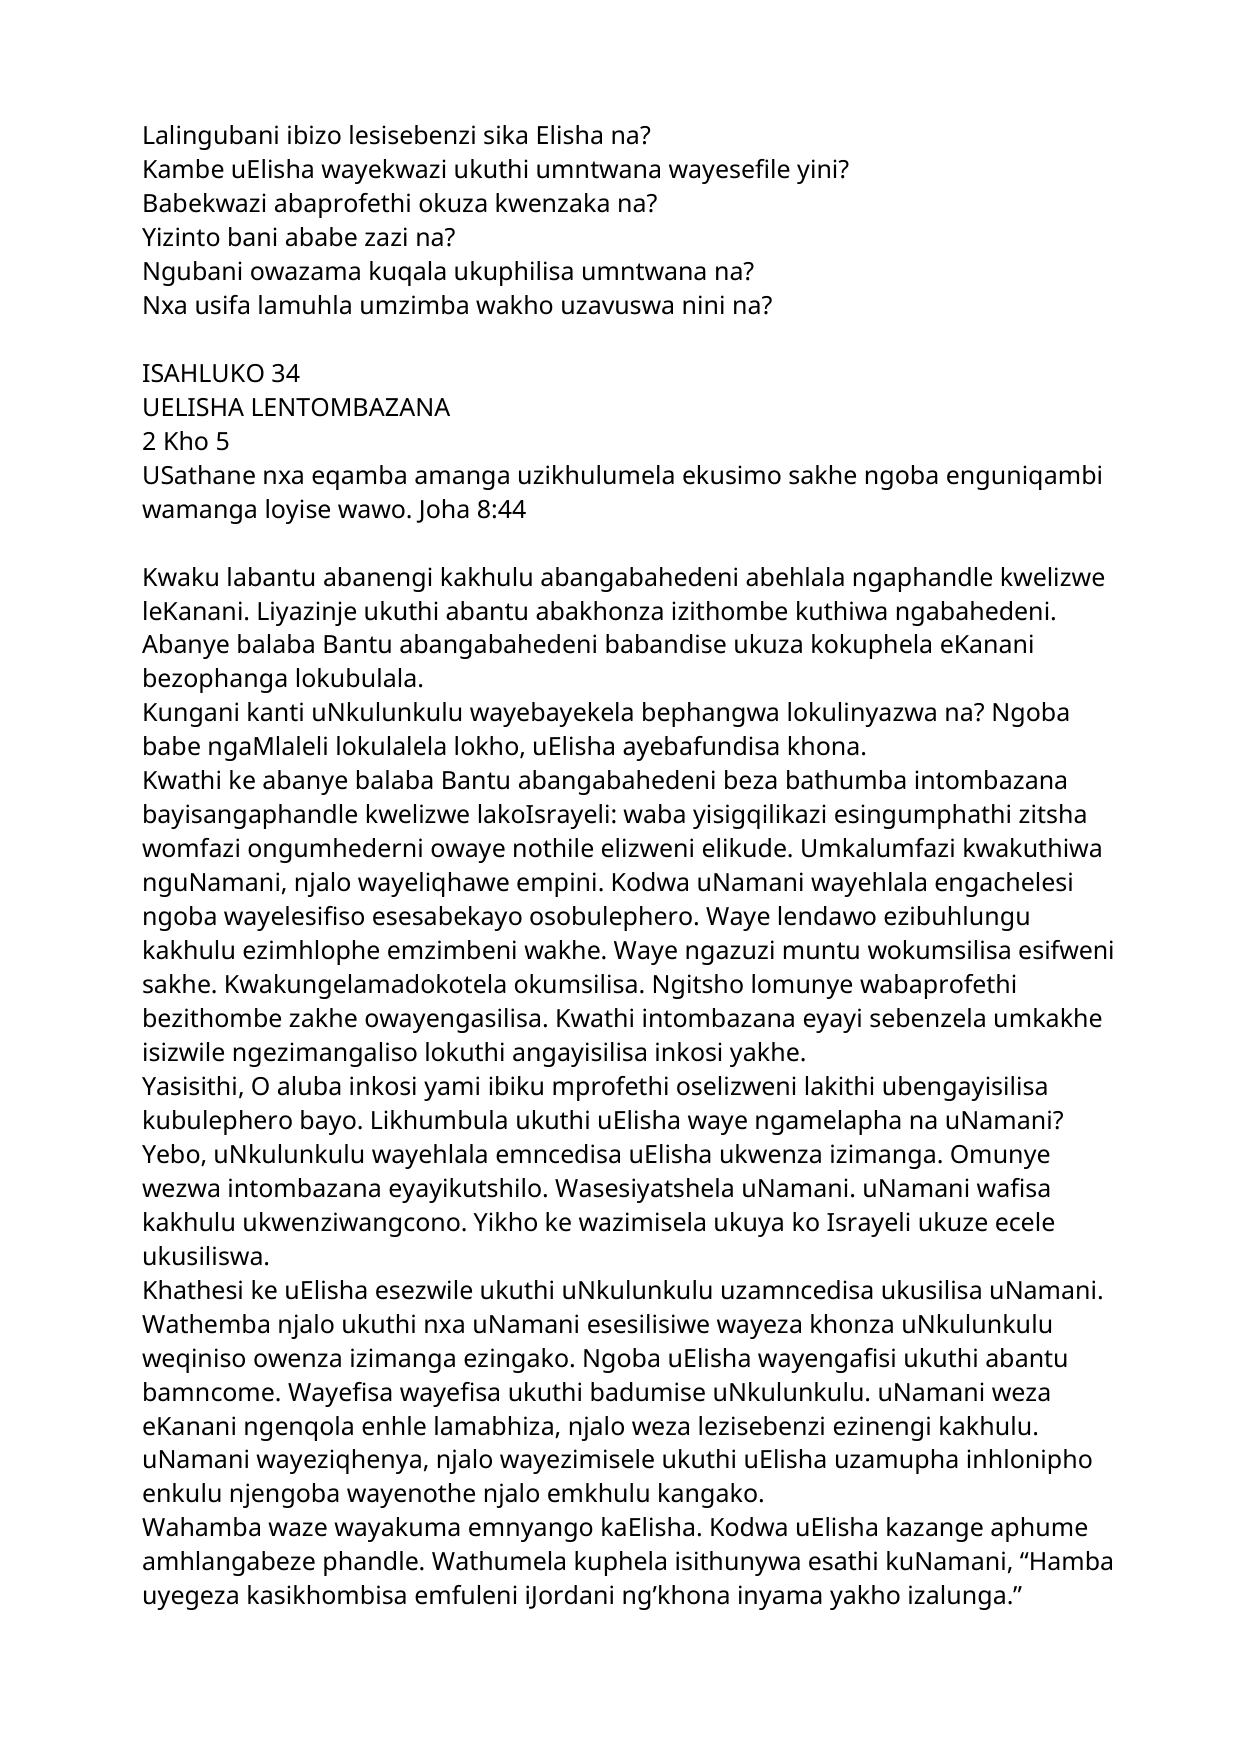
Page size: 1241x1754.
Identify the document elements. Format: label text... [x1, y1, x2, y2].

text Nxa usifa lamuhla umzimba wakho uzavuswa nini na? [142, 288, 1122, 322]
text Yizinto bani ababe zazi na? [142, 220, 1122, 254]
text Khathesi ke uElisha esezwile ukuthi uNkulunkulu uzamncedisa ukusilisa uNamani. Wathemba njalo ukuthi nxa uNamani esesilisiwe wayeza khonza uNkulunkulu weqiniso owenza izimanga ezingako. Ngoba uElisha wayengafisi ukuthi abantu bamncome. Wayefisa wayefisa ukuthi badumise uNkulunkulu. uNamani weza eKanani ngenqola enhle lamabhiza, njalo weza lezisebenzi ezinengi kakhulu. uNamani wayeziqhenya, njalo wayezimisele ukuthi uElisha uzamupha inhlonipho enkulu njengoba wayenothe njalo emkhulu kangako. [142, 1273, 1122, 1510]
text Yasisithi, O aluba inkosi yami ibiku mprofethi oselizweni lakithi ubengayisilisa kubulephero bayo. Likhumbula ukuthi uElisha waye ngamelapha na uNamani? Yebo, uNkulunkulu wayehlala emncedisa uElisha ukwenza izimanga. Omunye wezwa intombazana eyayikutshilo. Wasesiyatshela uNamani. uNamani wafisa kakhulu ukwenziwangcono. Yikho ke wazimisela ukuya ko Israyeli ukuze ecele ukusiliswa. [142, 1069, 1122, 1273]
text Kungani kanti uNkulunkulu wayebayekela bephangwa lokulinyazwa na? Ngoba babe ngaMlaleli lokulalela lokho, uElisha ayebafundisa khona. [142, 695, 1122, 763]
text 2 Kho 5 [142, 424, 1122, 458]
text Lalingubani ibizo lesisebenzi sika Elisha na? [142, 118, 1122, 152]
text Kwaku labantu abanengi kakhulu abangabahedeni abehlala ngaphandle kwelizwe leKanani. Liyazinje ukuthi abantu abakhonza izithombe kuthiwa ngabahedeni. Abanye balaba Bantu abangabahedeni babandise ukuza kokuphela eKanani bezophanga lokubulala. [142, 559, 1122, 695]
text Kambe uElisha wayekwazi ukuthi umntwana wayesefile yini? [142, 152, 1122, 186]
text UELISHA LENTOMBAZANA [142, 390, 1122, 424]
text USathane nxa eqamba amanga uzikhulumela ekusimo sakhe ngoba enguniqambi wamanga loyise wawo. Joha 8:44 [142, 458, 1122, 526]
text Ngubani owazama kuqala ukuphilisa umntwana na? [142, 254, 1122, 288]
text Babekwazi abaprofethi okuza kwenzaka na? [142, 186, 1122, 220]
text ISAHLUKO 34 [142, 356, 1122, 390]
text Wahamba waze wayakuma emnyango kaElisha. Kodwa uElisha kazange aphume amhlangabeze phandle. Wathumela kuphela isithunywa esathi kuNamani, “Hamba uyegeza kasikhombisa emfuleni iJordani ng’khona inyama yakho izalunga.” [142, 1510, 1122, 1612]
text Kwathi ke abanye balaba Bantu abangabahedeni beza bathumba intombazana bayisangaphandle kwelizwe lakoIsrayeli: waba yisigqilikazi esingumphathi zitsha womfazi ongumhederni owaye nothile elizweni elikude. Umkalumfazi kwakuthiwa nguNamani, njalo wayeliqhawe empini. Kodwa uNamani wayehlala engachelesi ngoba wayelesifiso esesabekayo osobulephero. Waye lendawo ezibuhlungu kakhulu ezimhlophe emzimbeni wakhe. Waye ngazuzi muntu wokumsilisa esifweni sakhe. Kwakungelamadokotela okumsilisa. Ngitsho lomunye wabaprofethi bezithombe zakhe owayengasilisa. Kwathi intombazana eyayi sebenzela umkakhe isizwile ngezimangaliso lokuthi angayisilisa inkosi yakhe. [142, 763, 1122, 1069]
